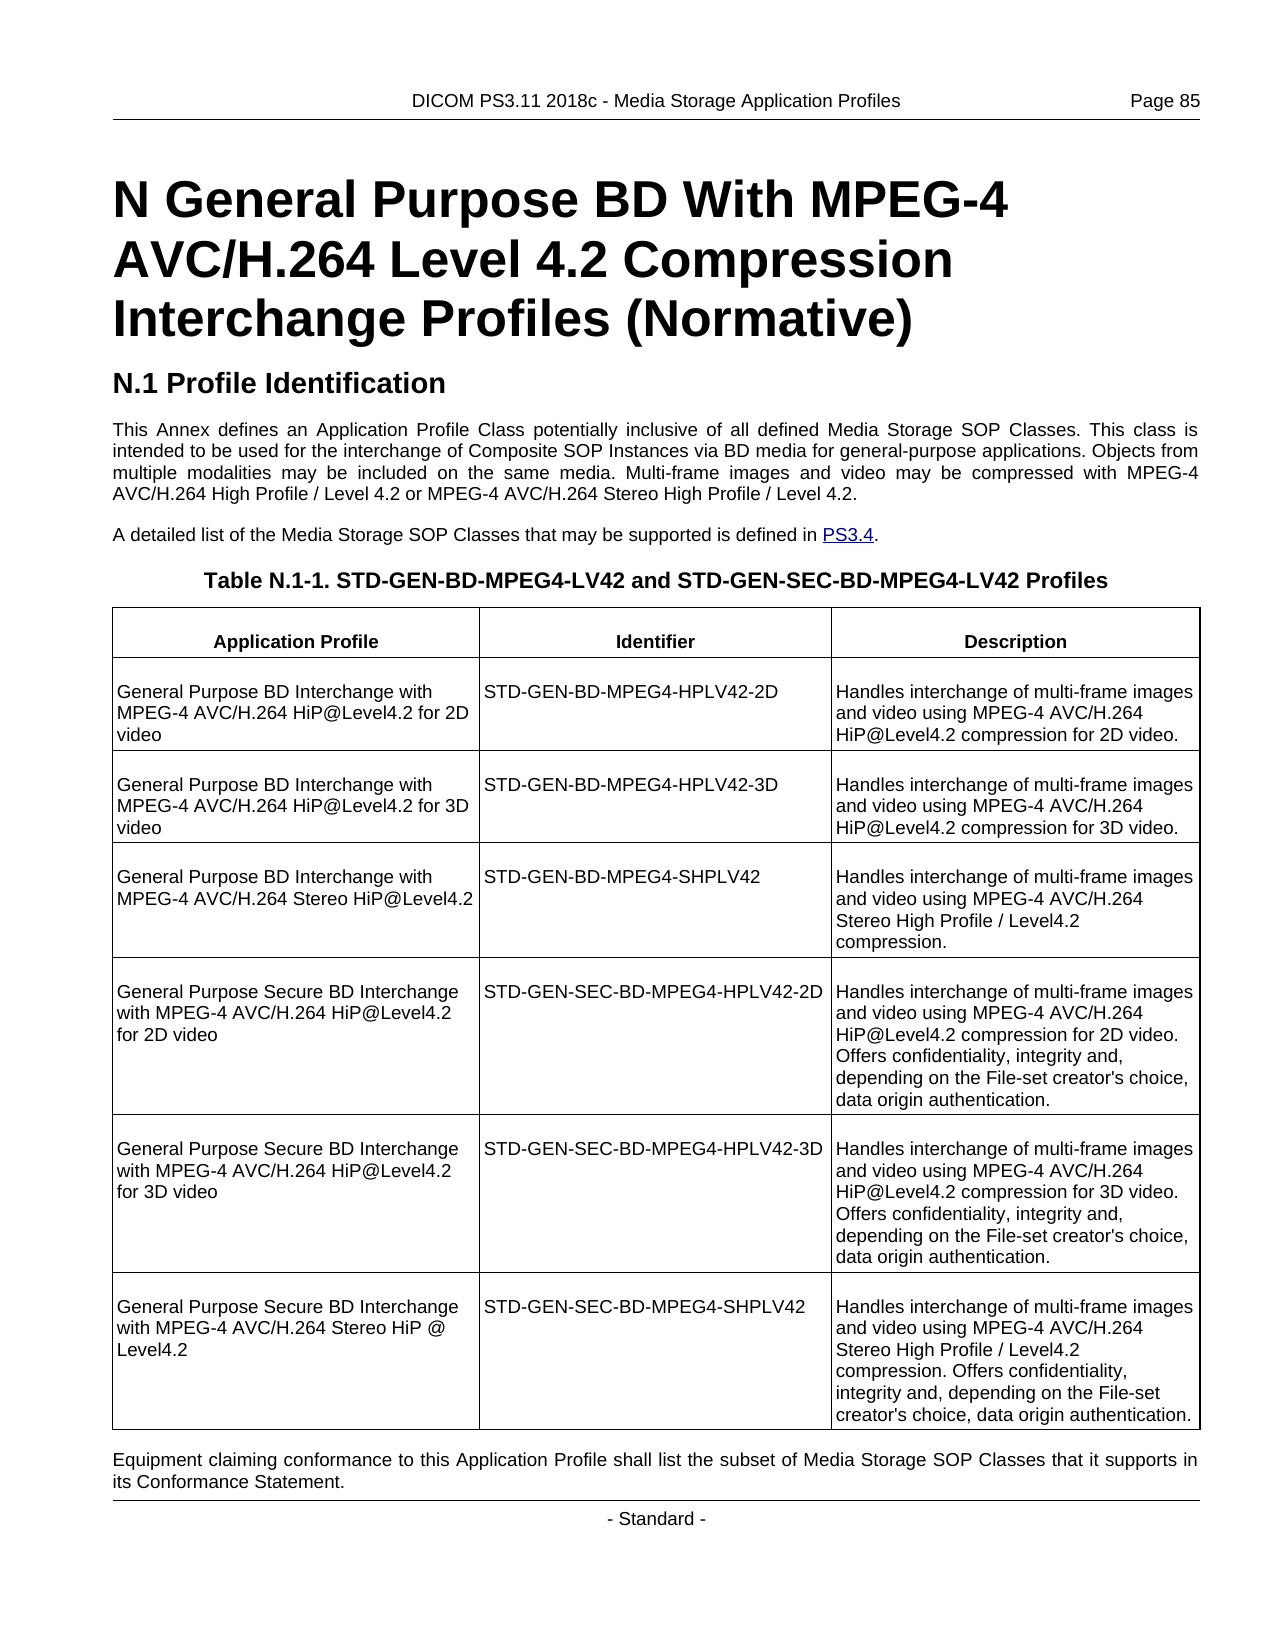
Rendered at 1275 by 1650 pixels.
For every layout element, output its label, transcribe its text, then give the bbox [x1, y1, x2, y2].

table_cell STD-GEN-BD-MPEG4-SHPLV42 [480, 843, 831, 957]
table_cell Handles interchange of multi-frame images and video using MPEG-4 AVC/H.264 HiP@Level4.2 compression for 3D video. Offers confidentiality, integrity and, depending on the File-set creator's choice, data origin authentication. [832, 1115, 1199, 1272]
table_cell STD-GEN-SEC-BD-MPEG4-HPLV42-2D [480, 958, 831, 1114]
table_cell Handles interchange of multi-frame images and video using MPEG-4 AVC/H.264 Stereo High Profile / Level4.2 compression. [832, 843, 1199, 957]
table_header Identifier [480, 608, 831, 657]
table_cell General Purpose Secure BD Interchange with MPEG-4 AVC/H.264 HiP@Level4.2 for 2D video [113, 958, 479, 1114]
text Equipment claiming conformance to this Application Profile shall list the subset of Media Storage SOP Classes that it supports in its Conformance Statement. [112, 1449, 1200, 1492]
table_cell General Purpose BD Interchange with MPEG-4 AVC/H.264 Stereo HiP@Level4.2 [113, 843, 479, 957]
table_cell General Purpose Secure BD Interchange with MPEG-4 AVC/H.264 HiP@Level4.2 for 3D video [113, 1115, 479, 1272]
table_cell STD-GEN-SEC-BD-MPEG4-HPLV42-3D [480, 1115, 831, 1272]
table_cell Handles interchange of multi-frame images and video using MPEG-4 AVC/H.264 Stereo High Profile / Level4.2 compression. Offers confidentiality, integrity and, depending on the File-set creator's choice, data origin authentication. [832, 1273, 1199, 1429]
text A detailed list of the Media Storage SOP Classes that may be supported is defined in PS3.4. [112, 523, 1200, 545]
table_header Application Profile [113, 608, 479, 657]
text N General Purpose BD With MPEG-4 AVC/H.264 Level 4.2 Compression Interchange Profiles (Normative) [112, 169, 1200, 347]
text This Annex defines an Application Profile Class potentially inclusive of all defined Media Storage SOP Classes. This class is intended to be used for the interchange of Composite SOP Instances via BD media for general-purpose applications. Objects from multiple modalities may be included on the same media. Multi-frame images and video may be compressed with MPEG-4 AVC/H.264 High Profile / Level 4.2 or MPEG-4 AVC/H.264 Stereo High Profile / Level 4.2. [112, 418, 1200, 505]
text Table N.1-1. STD-GEN-BD-MPEG4-LV42 and STD-GEN-SEC-BD-MPEG4-LV42 Profiles [112, 568, 1200, 593]
table_cell General Purpose Secure BD Interchange with MPEG-4 AVC/H.264 Stereo HiP @ Level4.2 [113, 1273, 479, 1429]
table_cell Handles interchange of multi-frame images and video using MPEG-4 AVC/H.264 HiP@Level4.2 compression for 2D video. [832, 658, 1199, 749]
table_cell Handles interchange of multi-frame images and video using MPEG-4 AVC/H.264 HiP@Level4.2 compression for 2D video. Offers confidentiality, integrity and, depending on the File-set creator's choice, data origin authentication. [832, 958, 1199, 1114]
table_cell General Purpose BD Interchange with MPEG-4 AVC/H.264 HiP@Level4.2 for 3D video [113, 751, 479, 842]
table_cell Handles interchange of multi-frame images and video using MPEG-4 AVC/H.264 HiP@Level4.2 compression for 3D video. [832, 751, 1199, 842]
text N.1 Profile Identification [112, 366, 1200, 400]
table_cell STD-GEN-SEC-BD-MPEG4-SHPLV42 [480, 1273, 831, 1429]
table_header Description [832, 608, 1199, 657]
table_cell STD-GEN-BD-MPEG4-HPLV42-2D [480, 658, 831, 749]
table_cell STD-GEN-BD-MPEG4-HPLV42-3D [480, 751, 831, 842]
table_cell General Purpose BD Interchange with MPEG-4 AVC/H.264 HiP@Level4.2 for 2D video [113, 658, 479, 749]
